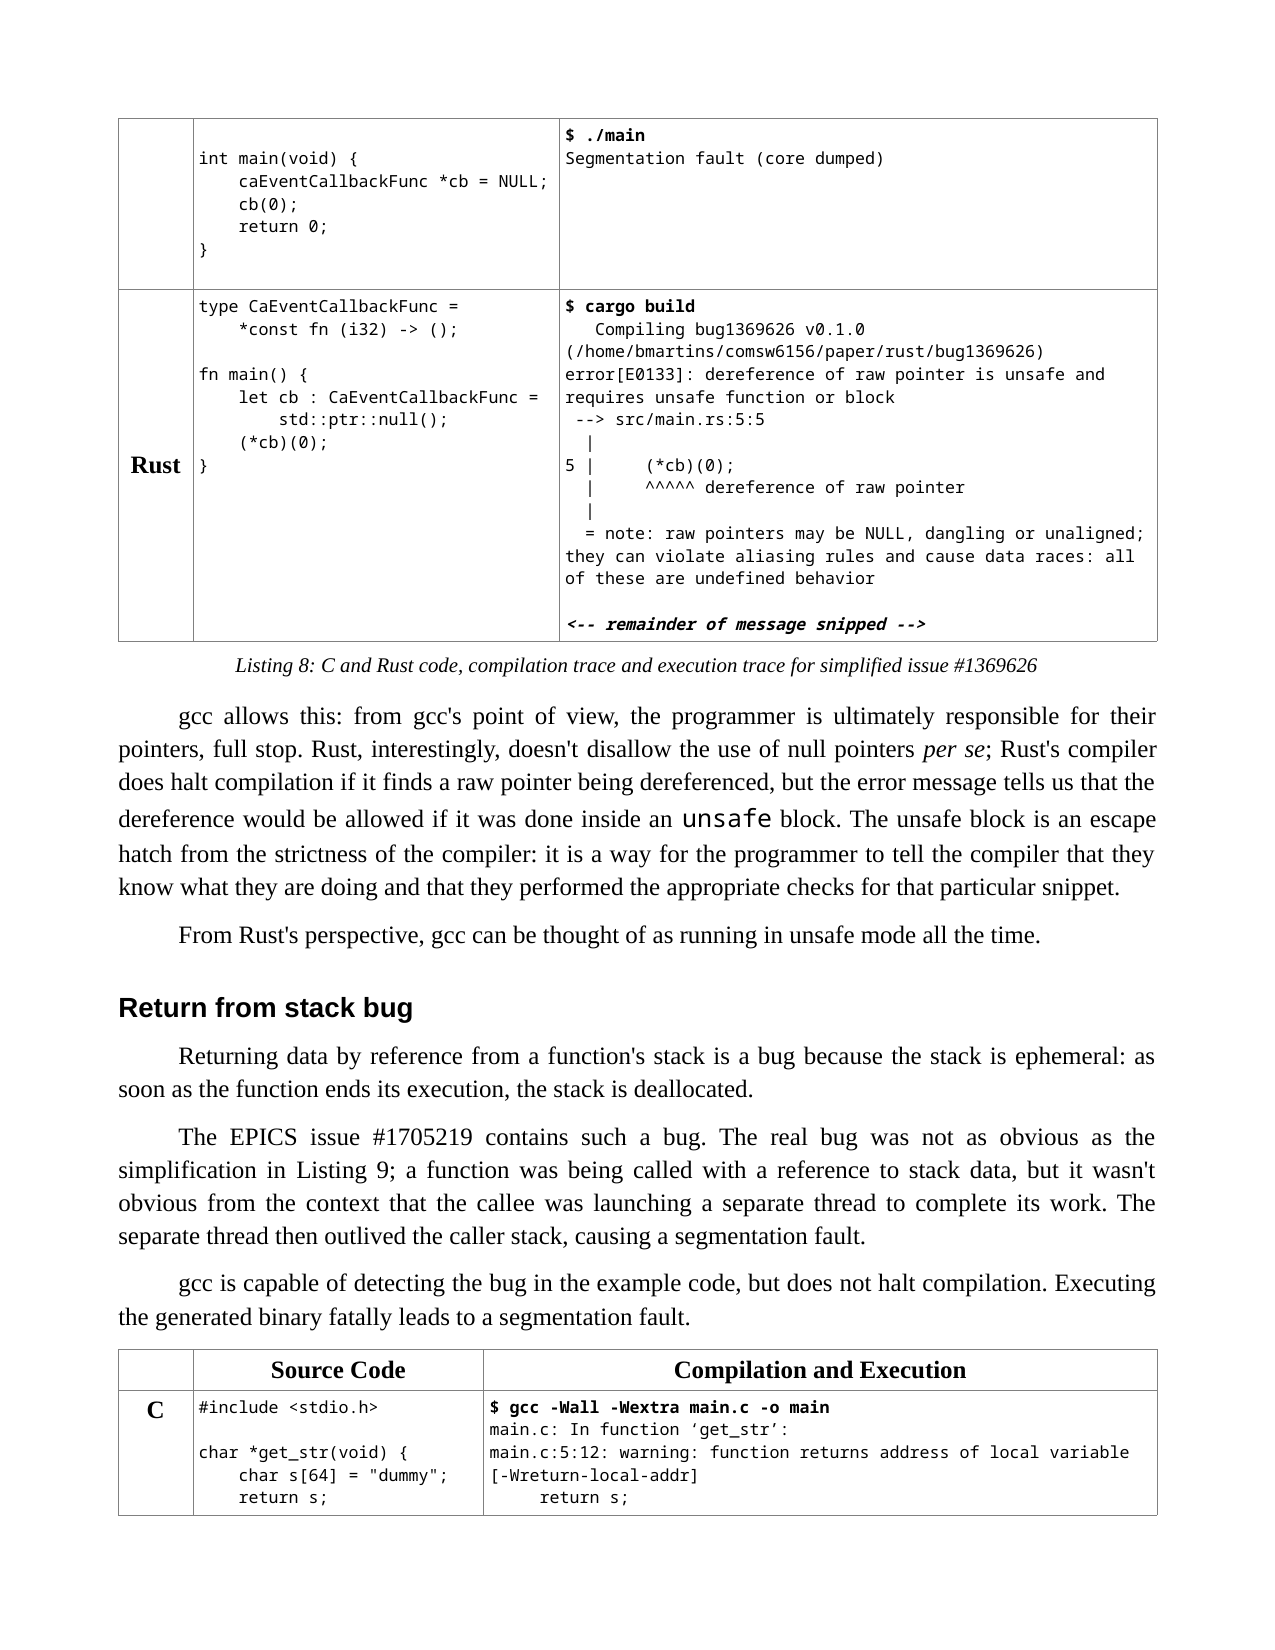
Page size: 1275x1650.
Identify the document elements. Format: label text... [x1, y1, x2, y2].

text Returning data by reference from a function's stack is a bug because the stack is ephemeral: as soon as the function ends its execution, the stack is deallocated. [118, 1041, 1157, 1103]
table_cell int main(void) { caEventCallbackFunc *cb = NULL; cb(0); return 0; } [194, 119, 559, 289]
text gcc allows this: from gcc's point of view, the programmer is ultimately responsible for their pointers, full stop. Rust, interestingly, doesn't disallow the use of null pointers per se; Rust's compiler does halt compilation if it finds a raw pointer being dereferenced, but the error message tells us that the dereference would be allowed if it was done inside an unsafe block. The unsafe block is an escape hatch from the strictness of the compiler: it is a way for the programmer to tell the compiler that they know what they are doing and that they performed the appropriate checks for that particular snippet. [118, 701, 1157, 901]
text The EPICS issue #1705219 contains such a bug. The real bug was not as obvious as the simplification in Listing 9; a function was being called with a reference to stack data, but it wasn't obvious from the context that the callee was launching a separate thread to complete its work. The separate thread then outlived the caller stack, causing a segmentation fault. [118, 1122, 1157, 1250]
table_cell $ gcc -Wall -Wextra main.c -o main main.c: In function ‘get_str’: main.c:5:12: warning: function returns address of local variable [-Wreturn-local-addr] return s; [484, 1391, 1157, 1514]
subtitle Return from stack bug [118, 991, 1157, 1023]
text From Rust's perspective, gcc can be thought of as running in unsafe mode all the time. [118, 920, 1157, 948]
table_cell C [119, 1391, 193, 1514]
table_header Source Code [194, 1350, 483, 1389]
table_cell Rust [119, 290, 193, 641]
table_cell $ cargo build Compiling bug1369626 v0.1.0 (/home/bmartins/comsw6156/paper/rust/bug1369626) error[E0133]: dereference of raw pointer is unsafe and requires unsafe function or block --> src/main.rs:5:5 | 5 | (*cb)(0); | ^^^^^ dereference of raw pointer | = note: raw pointers may be NULL, dangling or unaligned; they can violate aliasing rules and cause data races: all of these are undefined behavior <-- remainder of message snipped --> [560, 290, 1157, 641]
table_cell #include <stdio.h> char *get_str(void) { char s[64] = "dummy"; return s; [194, 1391, 483, 1514]
table_cell [119, 119, 193, 289]
text gcc is capable of detecting the bug in the example code, but does not halt compilation. Executing the generated binary fatally leads to a segmentation fault. [118, 1268, 1157, 1330]
list Listing 8: C and Rust code, compilation trace and execution trace for simplified issue #1369626 [118, 653, 1157, 677]
table_header Compilation and Execution [484, 1350, 1157, 1389]
table_cell $ ./main Segmentation fault (core dumped) [560, 119, 1157, 289]
table_cell type CaEventCallbackFunc = *const fn (i32) -> (); fn main() { let cb : CaEventCallbackFunc = std::ptr::null(); (*cb)(0); } [194, 290, 559, 641]
table_header [119, 1350, 193, 1389]
